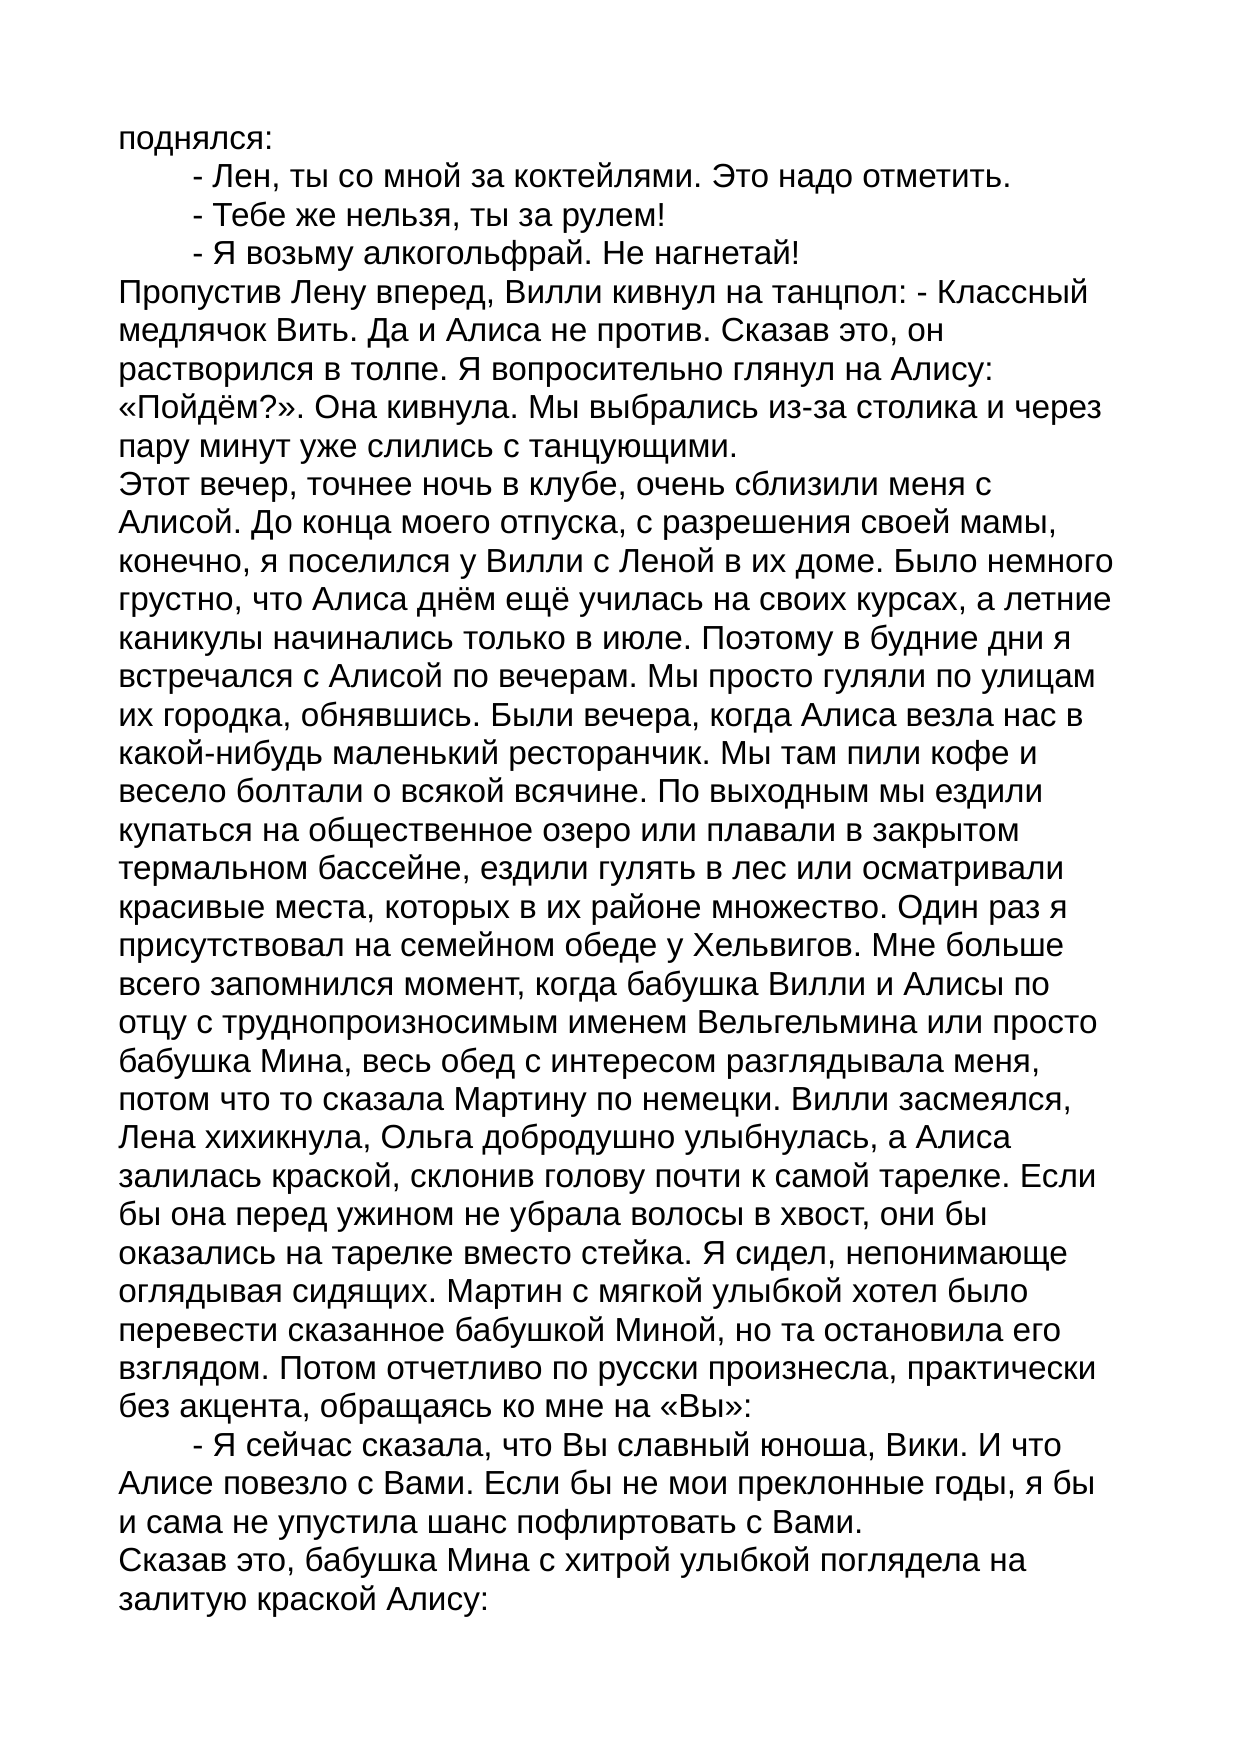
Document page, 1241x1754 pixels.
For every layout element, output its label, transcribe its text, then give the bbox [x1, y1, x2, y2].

text поднялся: [118, 118, 1122, 157]
text - Я возьму алкогольфрай. Не нагнетай! [118, 233, 1122, 272]
text - Лен, ты со мной за коктейлями. Это надо отметить. [118, 157, 1122, 195]
text Этот вечер, точнее ночь в клубе, очень сблизили меня с Алисой. До конца моего отпуска, с разрешения своей мамы, конечно, я поселился у Вилли с Леной в их доме. Было немного грустно, что Алиса днём ещё училась на своих курсах, а летние каникулы начинались только в июле. Поэтому в будние дни я встречался с Алисой по вечерам. Мы просто гуляли по улицам их городка, обнявшись. Были вечера, когда Алиса везла нас в какой-нибудь маленький ресторанчик. Мы там пили кофе и весело болтали о всякой всячине. По выходным мы ездили купаться на общественное озеро или плавали в закрытом термальном бассейне, ездили гулять в лес или осматривали красивые места, которых в их районе множество. Один раз я присутствовал на семейном обеде у Хельвигов. Мне больше всего запомнился момент, когда бабушка Вилли и Алисы по отцу с труднопроизносимым именем Вельгельмина или просто бабушка Мина, весь обед с интересом разглядывала меня, потом что то сказала Мартину по немецки. Вилли засмеялся, Лена хихикнула, Ольга добродушно улыбнулась, а Алиса залилась краской, склонив голову почти к самой тарелке. Если бы она перед ужином не убрала волосы в хвост, они бы оказались на тарелке вместо стейка. Я сидел, непонимающе оглядывая сидящих. Мартин с мягкой улыбкой хотел было перевести сказанное бабушкой Миной, но та остановила его взглядом. Потом отчетливо по русски произнесла, практически без акцента, обращаясь ко мне на «Вы»: [118, 464, 1122, 1425]
text Пропустив Лену вперед, Вилли кивнул на танцпол: - Классный медлячок Вить. Да и Алиса не против. Сказав это, он растворился в толпе. Я вопросительно глянул на Алису: «Пойдём?». Она кивнула. Мы выбрались из-за столика и через пару минут уже слились с танцующими. [118, 272, 1122, 464]
text - Я сейчас сказала, что Вы славный юноша, Вики. И что Алисе повезло с Вами. Если бы не мои преклонные годы, я бы и сама не упустила шанс пофлиртовать с Вами. [118, 1425, 1122, 1540]
text Сказав это, бабушка Мина с хитрой улыбкой поглядела на залитую краской Алису: [118, 1540, 1122, 1617]
text - Тебе же нельзя, ты за рулем! [118, 195, 1122, 233]
